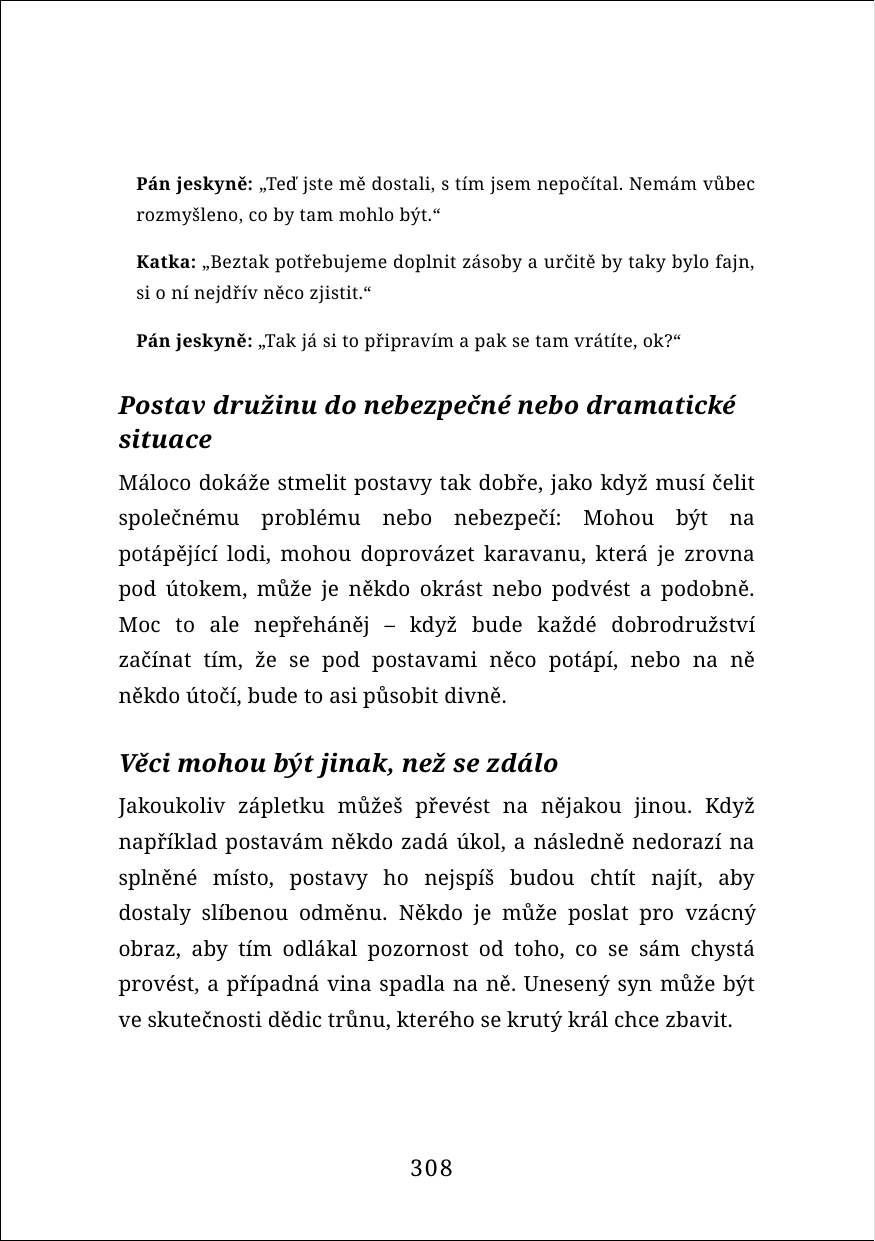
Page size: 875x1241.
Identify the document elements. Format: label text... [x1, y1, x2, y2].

text Pán jeskyně: „Teď jste mě dostali, s tím jsem nepočítal. Nemám vůbec rozmyšleno, co by tam mohlo být.“ [136, 172, 756, 226]
text Máloco dokáže stmelit postavy tak dobře, jako když musí čelit společnému problému nebo nebezpečí: Mohou být na potápějící lodi, mohou doprovázet karavanu, která je zrovna pod útokem, může je někdo okrást nebo podvést a podobně. Moc to ale nepřeháněj – když bude každé dobrodružství začínat tím, že se pod postavami něco potápí, nebo na ně někdo útočí, bude to asi působit divně. [118, 468, 756, 709]
subtitle Věci mohou být jinak, než se zdálo [118, 746, 756, 780]
subtitle Postav družinu do nebezpečné nebo dramatické situace [118, 388, 756, 456]
text Jakoukoliv zápletku můžeš převést na nějakou jinou. Když například postavám někdo zadá úkol, a následně nedorazí na splněné místo, postavy ho nejspíš budou chtít najít, aby dostaly slíbenou odměnu. Někdo je může poslat pro vzácný obraz, aby tím odlákal pozornost od toho, co se sám chystá provést, a případná vina spadla na ně. Unesený syn může být ve skutečnosti dědic trůnu, kterého se krutý král chce zbavit. [118, 792, 756, 1033]
text Pán jeskyně: „Tak já si to připravím a pak se tam vrátíte, ok?“ [136, 328, 756, 352]
text Katka: „Beztak potřebujeme doplnit zásoby a určitě by taky bylo fajn, si o ní nejdřív něco zjistit.“ [136, 250, 756, 304]
